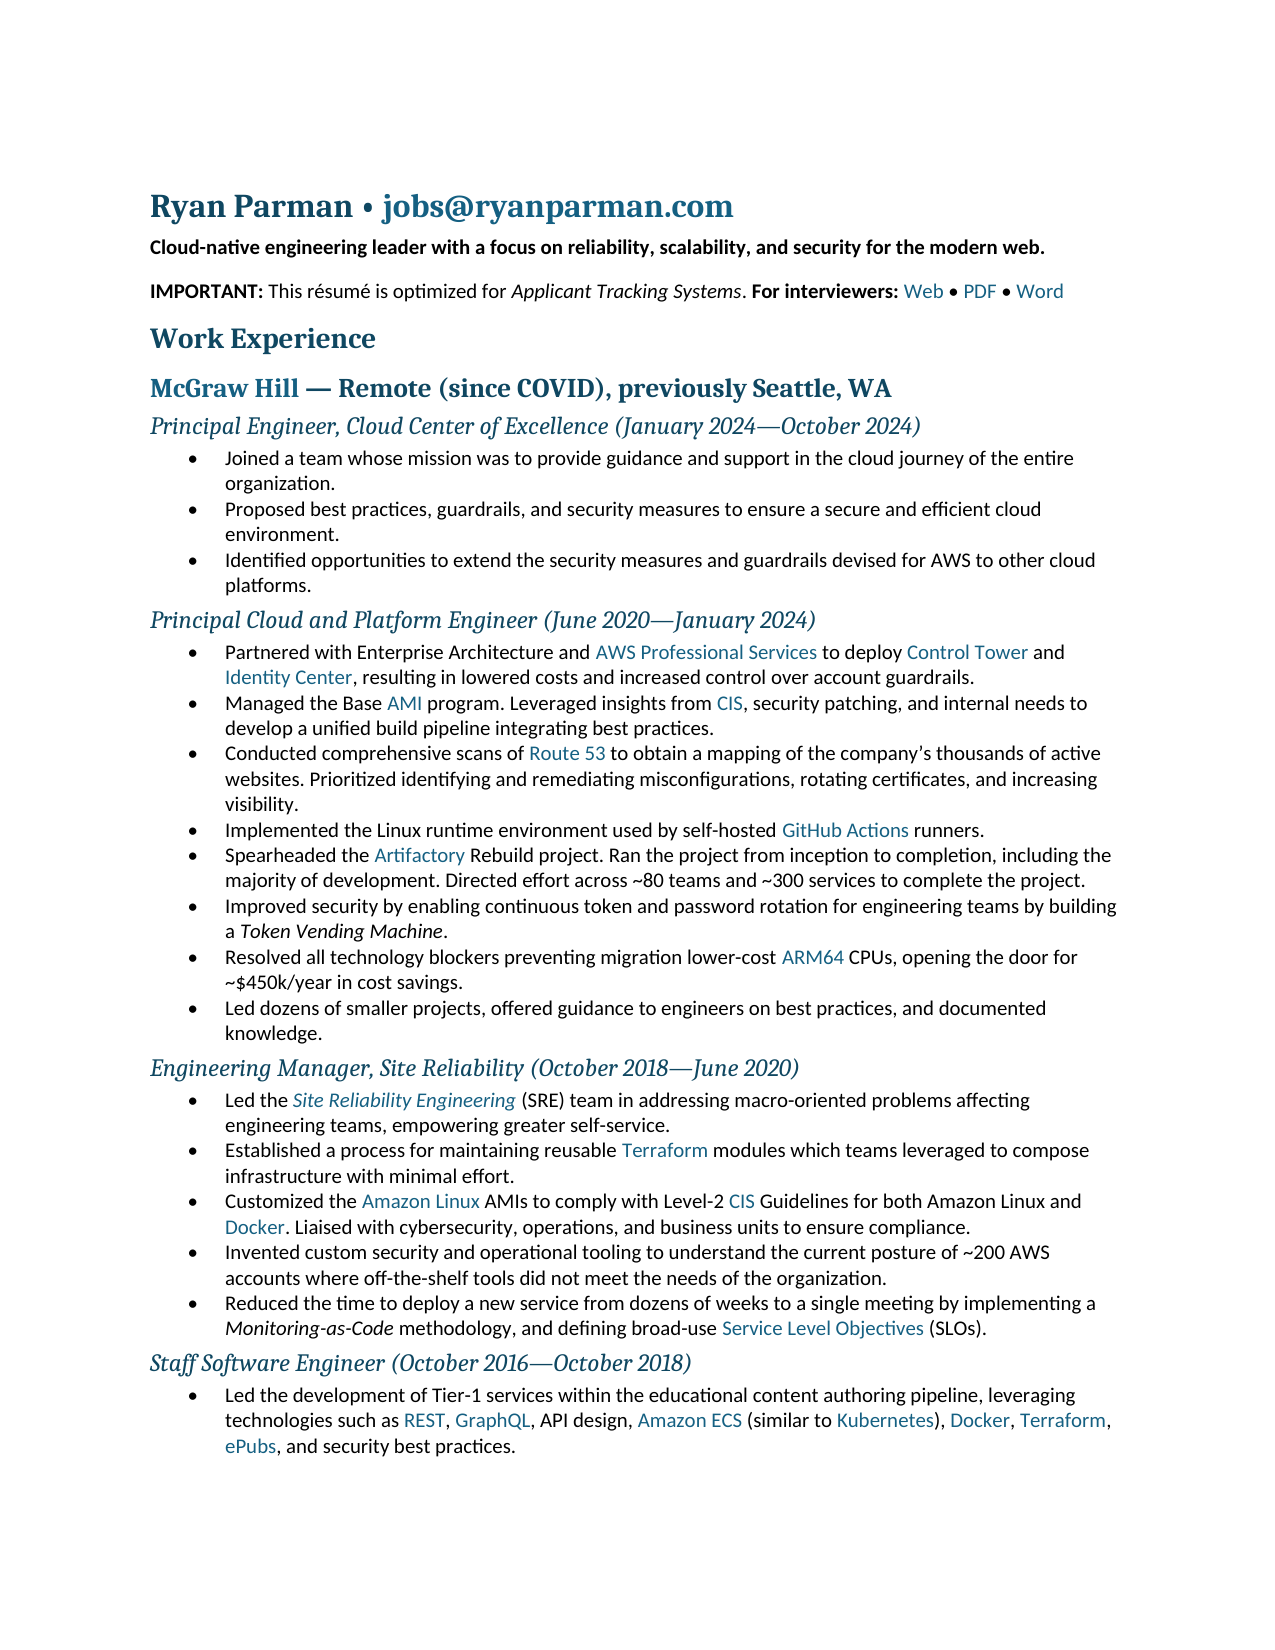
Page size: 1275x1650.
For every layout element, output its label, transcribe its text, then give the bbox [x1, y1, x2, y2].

subtitle Principal Cloud and Platform Engineer (June 2020—January 2024) [150, 606, 1125, 635]
list Led the development of Tier-1 services within the educational content authoring pipeline, leveraging technologies such as REST, GraphQL, API design, Amazon ECS (similar to Kubernetes), Docker, Terraform, ePubs, and security best practices. [187, 1382, 1125, 1458]
list Joined a team whose mission was to provide guidance and support in the cloud journey of the entire organization. [187, 445, 1125, 496]
list Reduced the time to deploy a new service from dozens of weeks to a single meeting by implementing a Monitoring-as-Code methodology, and defining broad-use Service Level Objectives (SLOs). [187, 1290, 1125, 1341]
list Proposed best practices, guardrails, and security measures to ensure a secure and efficient cloud environment. [187, 496, 1125, 547]
list Led dozens of smaller projects, offered guidance to engineers on best practices, and documented knowledge. [187, 995, 1125, 1046]
subtitle Engineering Manager, Site Reliability (October 2018—June 2020) [150, 1054, 1125, 1083]
subtitle Staff Software Engineer (October 2016—October 2018) [150, 1349, 1125, 1378]
text IMPORTANT: This résumé is optimized for Applicant Tracking Systems. For interviewers: Web • PDF • Word [150, 278, 1125, 304]
subtitle Work Experience [150, 322, 1125, 356]
list Improved security by enabling continuous token and password rotation for engineering teams by building a Token Vending Machine. [187, 893, 1125, 944]
list Partnered with Enterprise Architecture and AWS Professional Services to deploy Control Tower and Identity Center, resulting in lowered costs and increased control over account guardrails. [187, 639, 1125, 690]
list Spearheaded the Artifactory Rebuild project. Ran the project from inception to completion, including the majority of development. Directed effort across ~80 teams and ~300 services to complete the project. [187, 842, 1125, 893]
list Invented custom security and operational tooling to understand the current posture of ~200 AWS accounts where off-the-shelf tools did not meet the needs of the organization. [187, 1239, 1125, 1290]
text Cloud-native engineering leader with a focus on reliability, scalability, and security for the modern web. [150, 234, 1125, 259]
list Established a process for maintaining reusable Terraform modules which teams leveraged to compose infrastructure with minimal effort. [187, 1138, 1125, 1188]
list Customized the Amazon Linux AMIs to comply with Level-2 CIS Guidelines for both Amazon Linux and Docker. Liaised with cybersecurity, operations, and business units to ensure compliance. [187, 1188, 1125, 1239]
subtitle McGraw Hill — Remote (since COVID), previously Seattle, WA [150, 373, 1125, 404]
list Identified opportunities to extend the security measures and guardrails devised for AWS to other cloud platforms. [187, 547, 1125, 598]
subtitle Ryan Parman • jobs@ryanparman.com [150, 187, 1125, 226]
subtitle Principal Engineer, Cloud Center of Excellence (January 2024—October 2024) [150, 412, 1125, 441]
list Led the Site Reliability Engineering (SRE) team in addressing macro-oriented problems affecting engineering teams, empowering greater self-service. [187, 1087, 1125, 1138]
list Conducted comprehensive scans of Route 53 to obtain a mapping of the company’s thousands of active websites. Prioritized identifying and remediating misconfigurations, rotating certificates, and increasing visibility. [187, 741, 1125, 817]
list Resolved all technology blockers preventing migration lower-cost ARM64 CPUs, opening the door for ~$450k/year in cost savings. [187, 944, 1125, 995]
list Managed the Base AMI program. Leveraged insights from CIS, security patching, and internal needs to develop a unified build pipeline integrating best practices. [187, 690, 1125, 741]
list Implemented the Linux runtime environment used by self-hosted GitHub Actions runners. [187, 817, 1125, 842]
